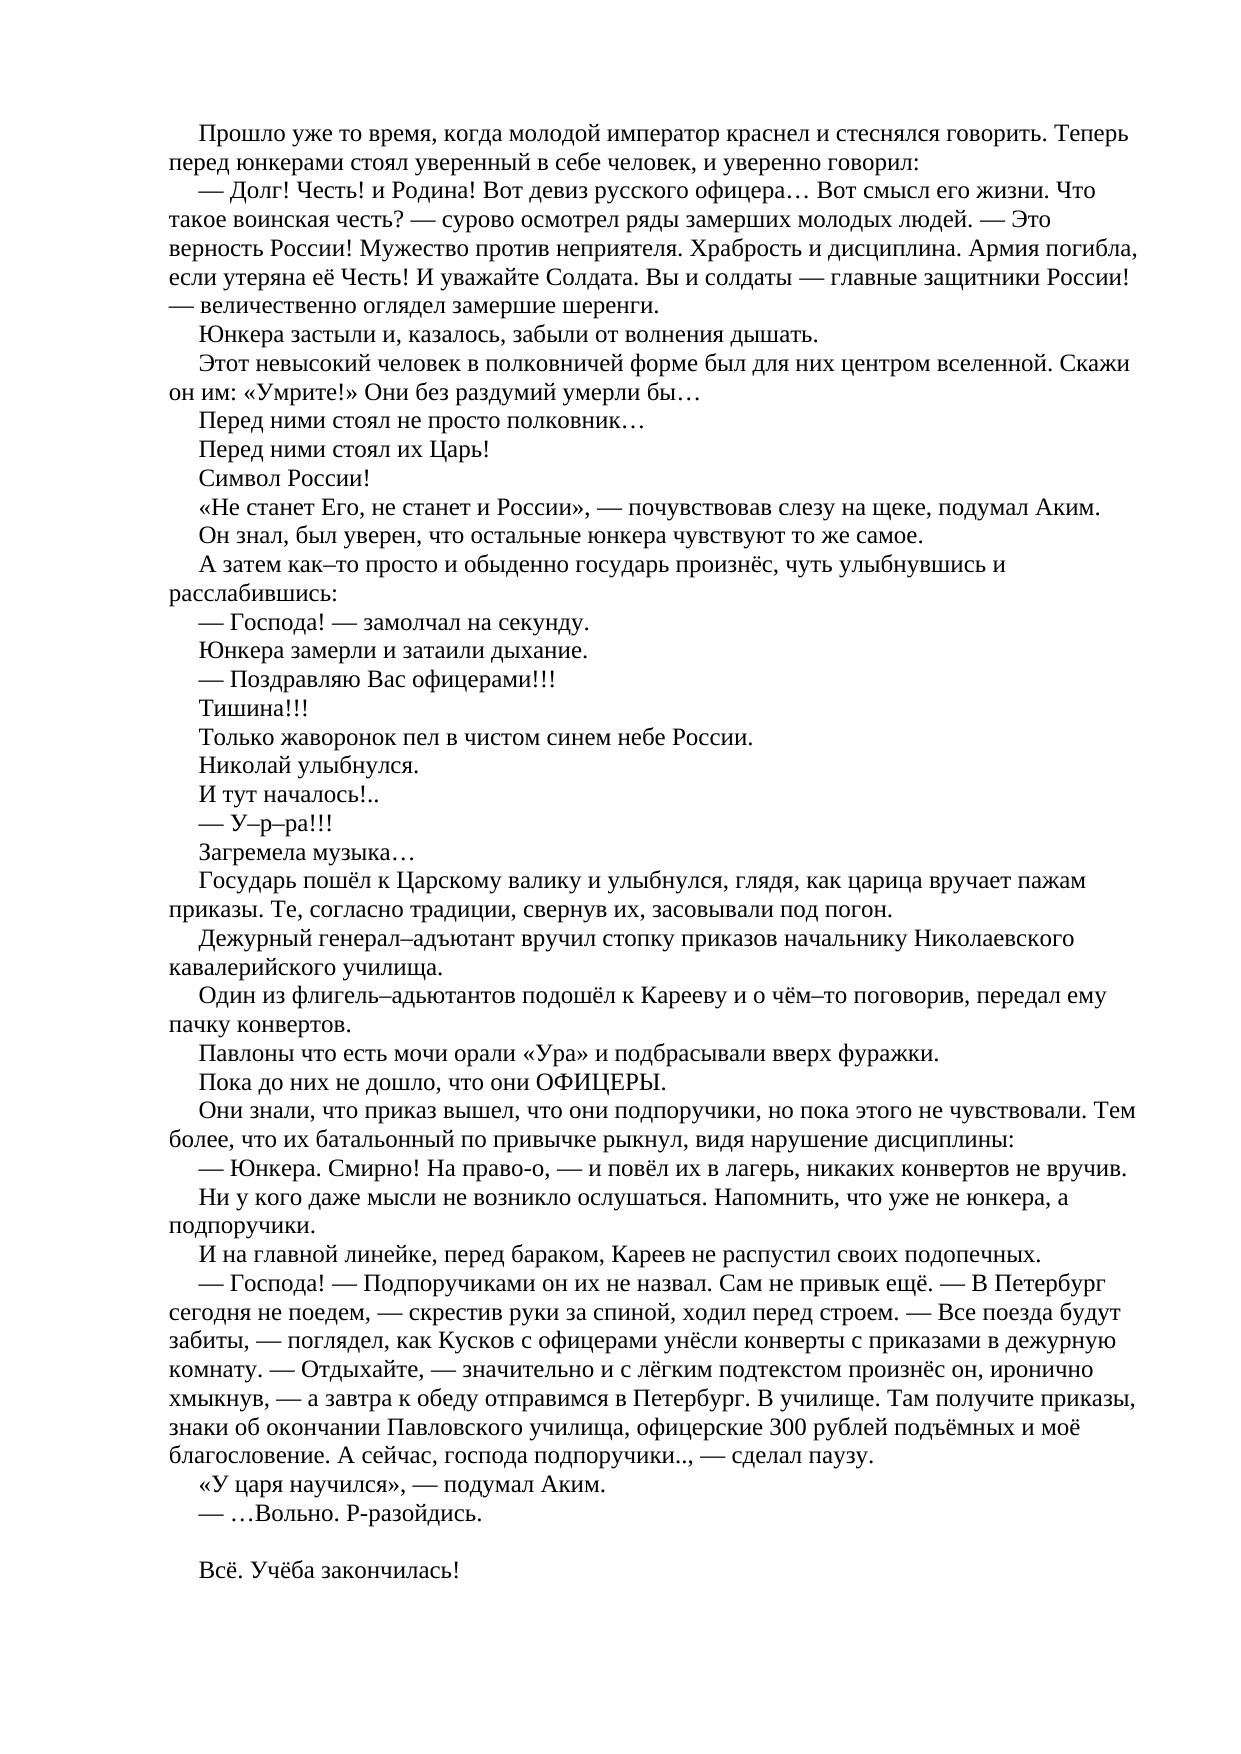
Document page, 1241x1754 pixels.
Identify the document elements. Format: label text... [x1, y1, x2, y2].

text И на главной линейке, перед бараком, Кареев не распустил своих подопечных. [169, 1239, 1152, 1268]
text — Юнкера. Смирно! На право-о, — и повёл их в лагерь, никаких конвертов не вручив. [169, 1153, 1152, 1182]
text Загремела музыка… [169, 837, 1152, 866]
text — Долг! Честь! и Родина! Вот девиз русского офицера… Вот смысл его жизни. Что такое воинская честь? — сурово осмотрел ряды замерших молодых людей. — Это верность России! Мужество против неприятеля. Храбрость и дисциплина. Армия погибла, если утеряна её Честь! И уважайте Солдата. Вы и солдаты — главные защитники России! — величественно оглядел замершие шеренги. [169, 176, 1152, 319]
text — …Вольно. Р-разойдись. [169, 1498, 1152, 1527]
text Юнкера застыли и, казалось, забыли от волнения дышать. [169, 319, 1152, 348]
text Этот невысокий человек в полковничей форме был для них центром вселенной. Скажи он им: «Умрите!» Они без раздумий умерли бы… [169, 348, 1152, 406]
text А затем как–то просто и обыденно государь произнёс, чуть улыбнувшись и расслабившись: [169, 549, 1152, 607]
text — У–р–ра!!! [169, 808, 1152, 837]
text — Господа! — замолчал на секунду. [169, 607, 1152, 636]
text Перед ними стоял не просто полковник… [169, 406, 1152, 434]
text «Не станет Его, не станет и России», — почувствовав слезу на щеке, подумал Аким. [169, 492, 1152, 521]
text Дежурный генерал–адъютант вручил стопку приказов начальнику Николаевского кавалерийского училища. [169, 923, 1152, 981]
text Тишина!!! [169, 693, 1152, 722]
text Павлоны что есть мочи орали «Ура» и подбрасывали вверх фуражки. [169, 1038, 1152, 1067]
text Николай улыбнулся. [169, 751, 1152, 779]
text Символ России! [169, 463, 1152, 492]
text Один из флигель–адьютантов подошёл к Карееву и о чём–то поговорив, передал ему пачку конвертов. [169, 981, 1152, 1038]
text Прошло уже то время, когда молодой император краснел и стеснялся говорить. Теперь перед юнкерами стоял уверенный в себе человек, и уверенно говорил: [169, 118, 1152, 176]
text Юнкера замерли и затаили дыхание. [169, 636, 1152, 664]
text Они знали, что приказ вышел, что они подпоручики, но пока этого не чувствовали. Тем более, что их батальонный по привычке рыкнул, видя нарушение дисциплины: [169, 1096, 1152, 1153]
text «У царя научился», — подумал Аким. [169, 1469, 1152, 1498]
text — Господа! — Подпоручиками он их не назвал. Сам не привык ещё. — В Петербург сегодня не поедем, — скрестив руки за спиной, ходил перед строем. — Все поезда будут забиты, — поглядел, как Кусков с офицерами унёсли конверты с приказами в дежурную комнату. — Отдыхайте, — значительно и с лёгким подтекстом произнёс он, иронично хмыкнув, — а завтра к обеду отправимся в Петербург. В училище. Там получите приказы, знаки об окончании Павловского училища, офицерские 300 рублей подъёмных и моё благословение. А сейчас, господа подпоручики.., — сделал паузу. [169, 1268, 1152, 1469]
text Ни у кого даже мысли не возникло ослушаться. Напомнить, что уже не юнкера, а подпоручики. [169, 1182, 1152, 1239]
text Только жаворонок пел в чистом синем небе России. [169, 722, 1152, 751]
text Он знал, был уверен, что остальные юнкера чувствуют то же самое. [169, 521, 1152, 549]
text Перед ними стоял их Царь! [169, 434, 1152, 463]
text Государь пошёл к Царскому валику и улыбнулся, глядя, как царица вручает пажам приказы. Те, согласно традиции, свернув их, засовывали под погон. [169, 866, 1152, 923]
text Всё. Учёба закончилась! [169, 1556, 1152, 1584]
text — Поздравляю Вас офицерами!!! [169, 664, 1152, 693]
text И тут началось!.. [169, 779, 1152, 808]
text Пока до них не дошло, что они ОФИЦЕРЫ. [169, 1067, 1152, 1096]
